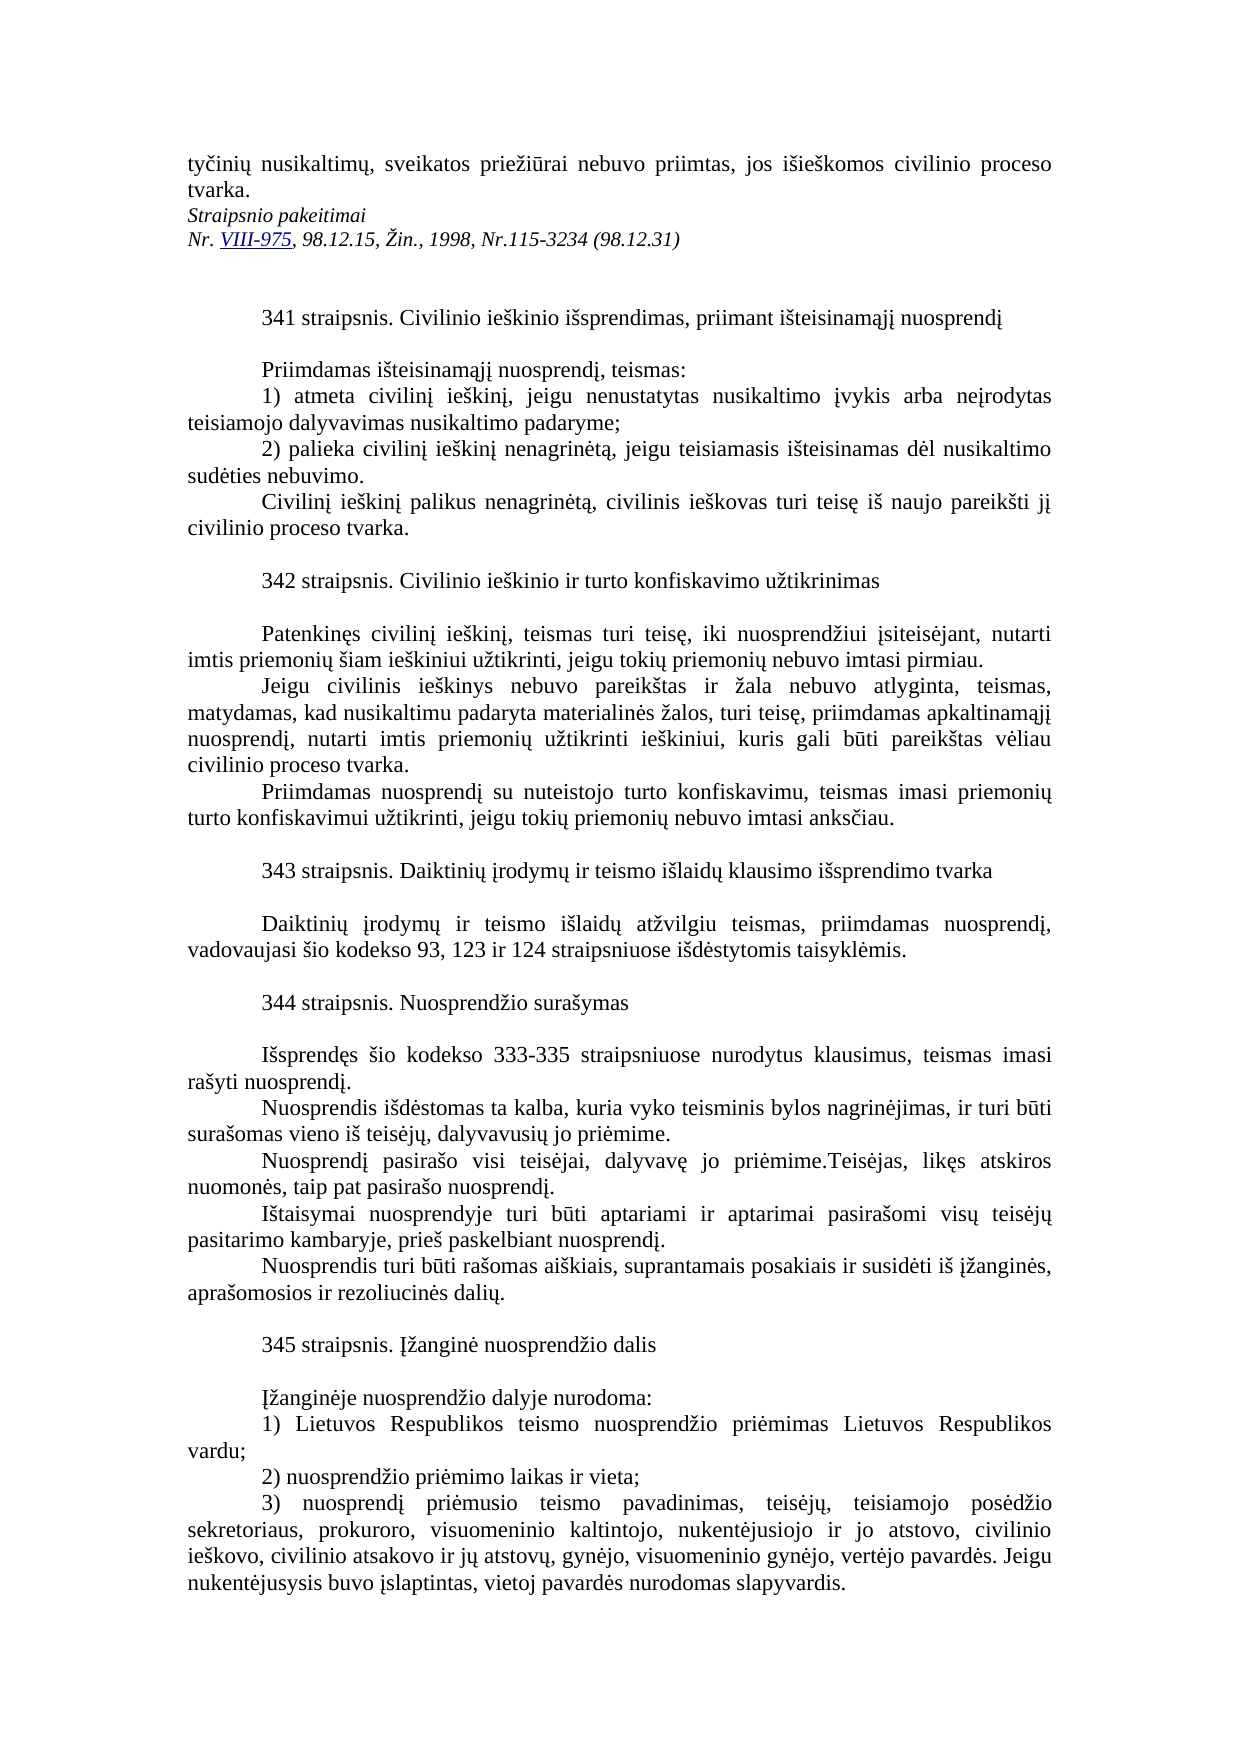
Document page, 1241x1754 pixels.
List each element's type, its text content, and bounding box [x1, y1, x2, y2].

text Išsprendęs šio kodekso 333-335 straipsniuose nurodytus klausimus, teismas imasi rašyti nuosprendį. [187, 1041, 1053, 1094]
text 2) nuosprendžio priėmimo laikas ir vieta; [187, 1463, 1053, 1489]
text Jeigu civilinis ieškinys nebuvo pareikštas ir žala nebuvo atlyginta, teismas, matydamas, kad nusikaltimu padaryta materialinės žalos, turi teisę, priimdamas apkaltinamąjį nuosprendį, nutarti imtis priemonių užtikrinti ieškiniui, kuris gali būti pareikštas vėliau civilinio proceso tvarka. [187, 672, 1053, 778]
text Nuosprendį pasirašo visi teisėjai, dalyvavę jo priėmime.Teisėjas, likęs atskiros nuomonės, taip pat pasirašo nuosprendį. [187, 1147, 1053, 1199]
text 342 straipsnis. Civilinio ieškinio ir turto konfiskavimo užtikrinimas [187, 567, 1053, 593]
text Civilinį ieškinį palikus nenagrinėtą, civilinis ieškovas turi teisę iš naujo pareikšti jį civilinio proceso tvarka. [187, 488, 1053, 541]
text Įžanginėje nuosprendžio dalyje nurodoma: [187, 1384, 1053, 1410]
text 2) palieka civilinį ieškinį nenagrinėtą, jeigu teisiamasis išteisinamas dėl nusikaltimo sudėties nebuvimo. [187, 435, 1053, 488]
text 344 straipsnis. Nuosprendžio surašymas [187, 989, 1053, 1015]
text Nr. VIII-975, 98.12.15, Žin., 1998, Nr.115-3234 (98.12.31) [187, 227, 1053, 251]
text 343 straipsnis. Daiktinių įrodymų ir teismo išlaidų klausimo išsprendimo tvarka [187, 857, 1053, 883]
text Straipsnio pakeitimai [187, 203, 1053, 227]
text 345 straipsnis. Įžanginė nuosprendžio dalis [187, 1331, 1053, 1358]
text Patenkinęs civilinį ieškinį, teismas turi teisę, iki nuosprendžiui įsiteisėjant, nutarti imtis priemonių šiam ieškiniui užtikrinti, jeigu tokių priemonių nebuvo imtasi pirmiau. [187, 620, 1053, 672]
text 341 straipsnis. Civilinio ieškinio išsprendimas, priimant išteisinamąjį nuosprendį [187, 303, 1053, 330]
text Priimdamas nuosprendį su nuteistojo turto konfiskavimu, teismas imasi priemonių turto konfiskavimui užtikrinti, jeigu tokių priemonių nebuvo imtasi anksčiau. [187, 778, 1053, 831]
text Ištaisymai nuosprendyje turi būti aptariami ir aptarimai pasirašomi visų teisėjų pasitarimo kambaryje, prieš paskelbiant nuosprendį. [187, 1199, 1053, 1252]
text Priimdamas išteisinamąjį nuosprendį, teismas: [216, 356, 1053, 383]
text 1) Lietuvos Respublikos teismo nuosprendžio priėmimas Lietuvos Respublikos vardu; [187, 1410, 1053, 1463]
text 1) atmeta civilinį ieškinį, jeigu nenustatytas nusikaltimo įvykis arba neįrodytas teisiamojo dalyvavimas nusikaltimo padaryme; [187, 383, 1053, 435]
text 3) nuosprendį priėmusio teismo pavadinimas, teisėjų, teisiamojo posėdžio sekretoriaus, prokuroro, visuomeninio kaltintojo, nukentėjusiojo ir jo atstovo, civilinio ieškovo, civilinio atsakovo ir jų atstovų, gynėjo, visuomeninio gynėjo, vertėjo pavardės. Jeigu nukentėjusysis buvo įslaptintas, vietoj pavardės nurodomas slapyvardis. [187, 1489, 1053, 1595]
text Nuosprendis išdėstomas ta kalba, kuria vyko teisminis bylos nagrinėjimas, ir turi būti surašomas vieno iš teisėjų, dalyvavusių jo priėmime. [187, 1094, 1053, 1147]
text Nuosprendis turi būti rašomas aiškiais, suprantamais posakiais ir susidėti iš įžanginės, aprašomosios ir rezoliucinės dalių. [187, 1252, 1053, 1305]
text tyčinių nusikaltimų, sveikatos priežiūrai nebuvo priimtas, jos išieškomos civilinio proceso tvarka. [187, 150, 1053, 203]
text Daiktinių įrodymų ir teismo išlaidų atžvilgiu teismas, priimdamas nuosprendį, vadovaujasi šio kodekso 93, 123 ir 124 straipsniuose išdėstytomis taisyklėmis. [187, 910, 1053, 962]
